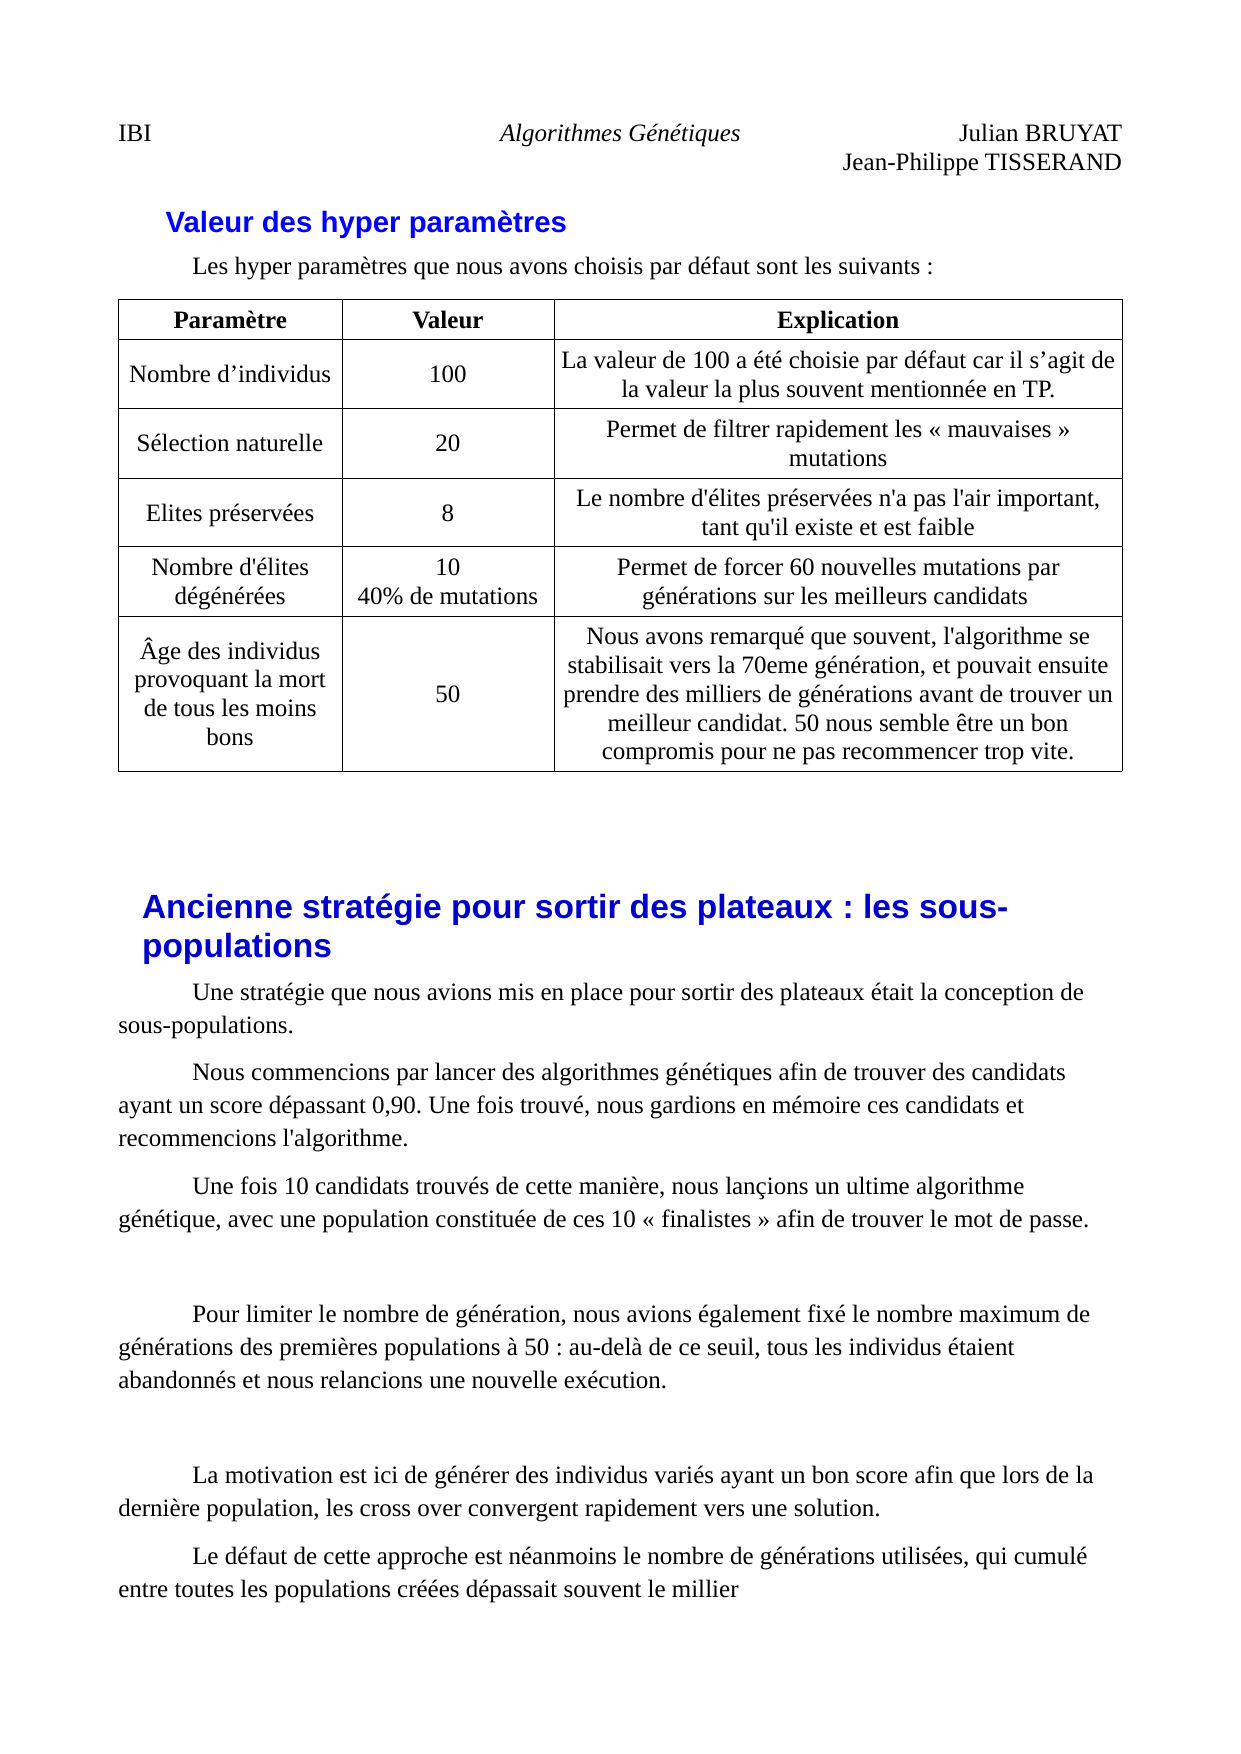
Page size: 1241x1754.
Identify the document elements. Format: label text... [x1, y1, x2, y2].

text Nous commencions par lancer des algorithmes génétiques afin de trouver des candidats ayant un score dépassant 0,90. Une fois trouvé, nous gardions en mémoire ces candidats et recommencions l'algorithme. [118, 1057, 1122, 1152]
table_cell Nous avons remarqué que souvent, l'algorithme se stabilisait vers la 70eme génération, et pouvait ensuite prendre des milliers de générations avant de trouver un meilleur candidat. 50 nous semble être un bon compromis pour ne pas recommencer trop vite. [555, 617, 1122, 771]
table_header Valeur [343, 300, 554, 339]
table_cell Nombre d’individus [119, 340, 342, 408]
table_cell Le nombre d'élites préservées n'a pas l'air important, tant qu'il existe et est faible [555, 479, 1122, 546]
table_cell 8 [343, 479, 554, 546]
table_cell Âge des individus provoquant la mort de tous les moins bons [119, 617, 342, 771]
table_cell Permet de forcer 60 nouvelles mutations par générations sur les meilleurs candidats [555, 547, 1122, 616]
table_cell Sélection naturelle [119, 409, 342, 477]
table_cell 100 [343, 340, 554, 408]
table_cell 10 40% de mutations [343, 547, 554, 616]
table_cell 50 [343, 617, 554, 771]
text La motivation est ici de générer des individus variés ayant un bon score afin que lors de la dernière population, les cross over convergent rapidement vers une solution. [118, 1461, 1122, 1522]
text Pour limiter le nombre de génération, nous avions également fixé le nombre maximum de générations des premières populations à 50 : au-delà de ce seuil, tous les individus étaient abandonnés et nous relancions une nouvelle exécution. [118, 1299, 1122, 1394]
table_cell 20 [343, 409, 554, 477]
table_cell Nombre d'élites dégénérées [119, 547, 342, 616]
subtitle Ancienne stratégie pour sortir des plateaux : les sous-populations [142, 887, 1122, 964]
text Une fois 10 candidats trouvés de cette manière, nous lançions un ultime algorithme génétique, avec une population constituée de ces 10 « finalistes » afin de trouver le mot de passe. [118, 1171, 1122, 1233]
subtitle Valeur des hyper paramètres [165, 205, 1122, 239]
table_header Paramètre [119, 300, 342, 339]
table_header Explication [555, 300, 1122, 339]
text Le défaut de cette approche est néanmoins le nombre de générations utilisées, qui cumulé entre toutes les populations créées dépassait souvent le millier [118, 1541, 1122, 1603]
text Une stratégie que nous avions mis en place pour sortir des plateaux était la conception de sous-populations. [118, 977, 1122, 1038]
text Les hyper paramètres que nous avons choisis par défaut sont les suivants : [118, 251, 1122, 280]
table_cell La valeur de 100 a été choisie par défaut car il s’agit de la valeur la plus souvent mentionnée en TP. [555, 340, 1122, 408]
table_cell Permet de filtrer rapidement les « mauvaises » mutations [555, 409, 1122, 477]
table_cell Elites préservées [119, 479, 342, 546]
